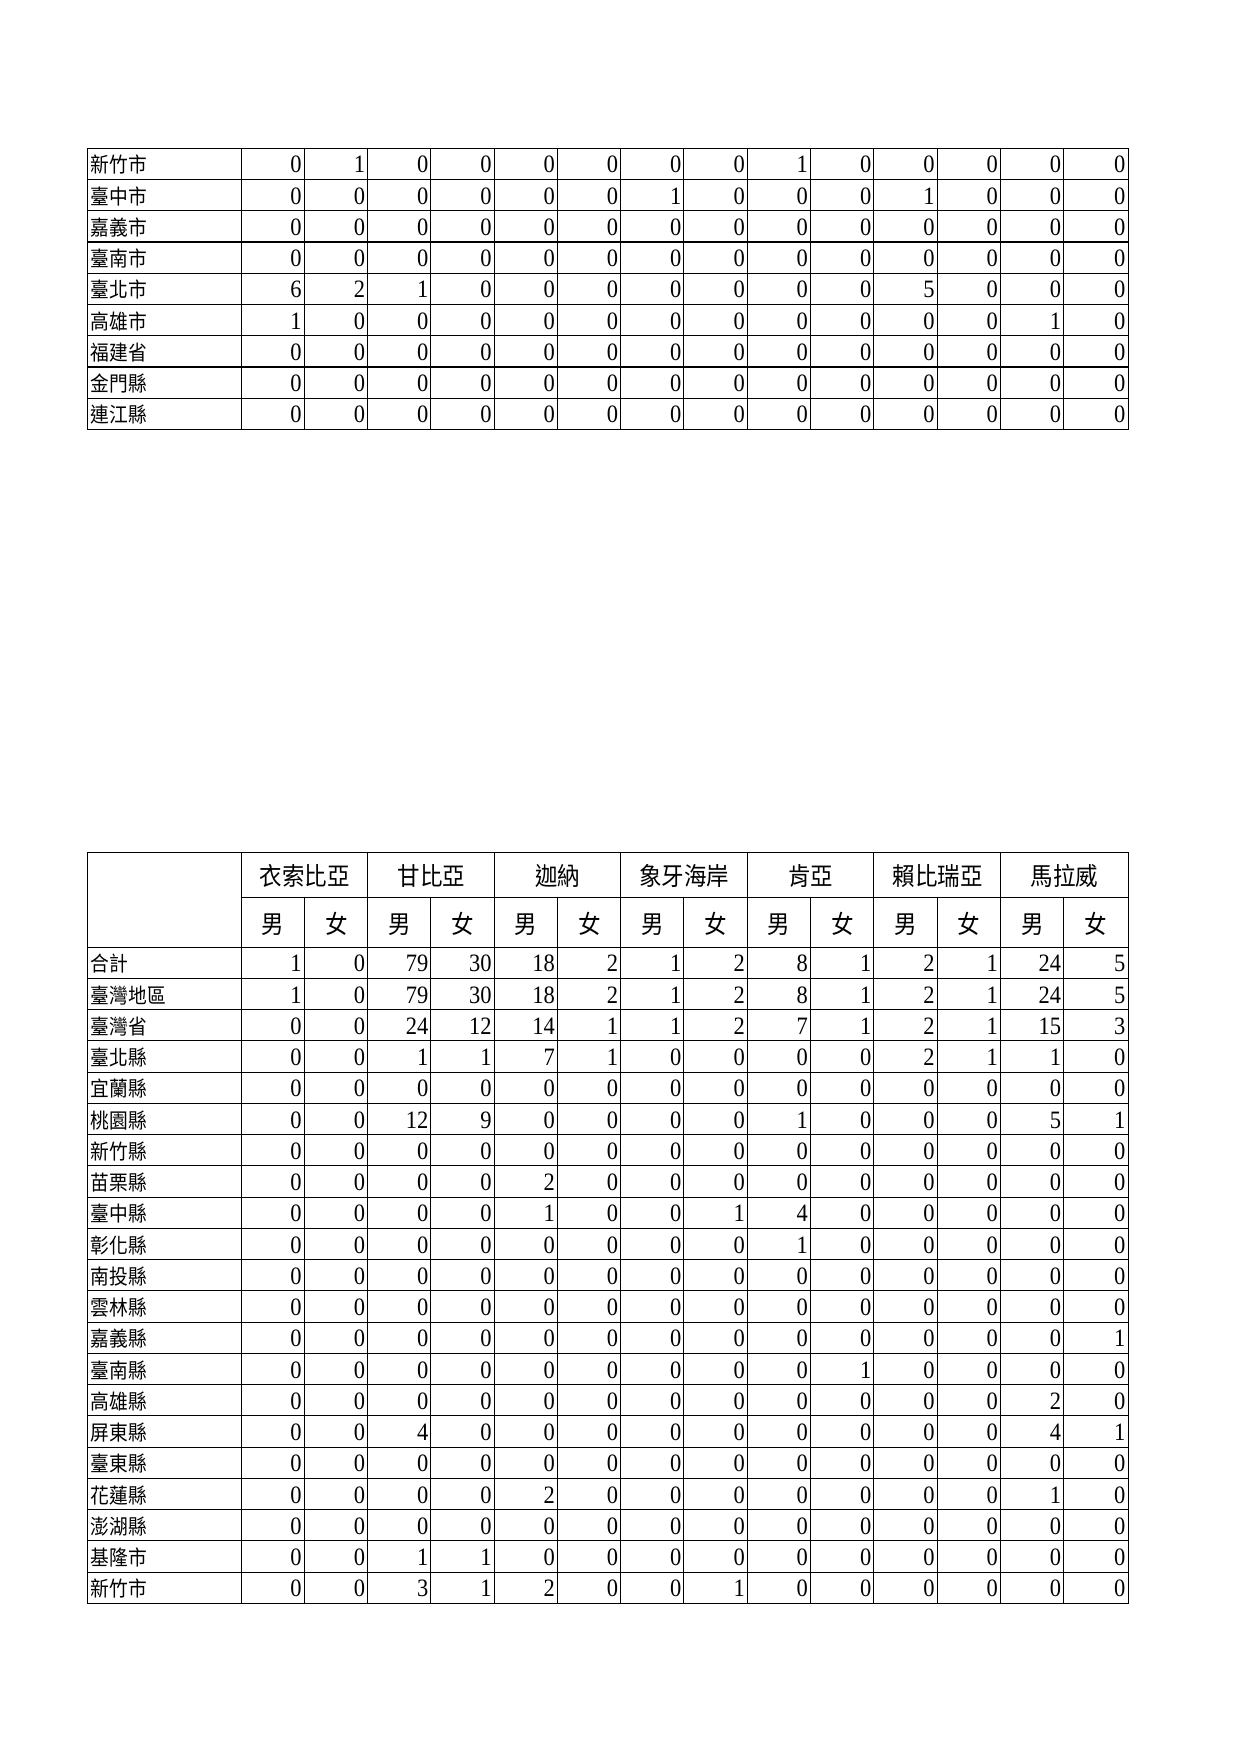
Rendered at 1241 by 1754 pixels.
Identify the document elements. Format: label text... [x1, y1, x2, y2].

table_cell 0 [558, 1448, 620, 1478]
table_cell 2 [684, 948, 747, 978]
table_cell 0 [495, 305, 557, 335]
table_cell 0 [621, 1041, 683, 1072]
table_cell 0 [305, 1385, 367, 1415]
table_cell 0 [242, 1416, 304, 1447]
table_cell 0 [811, 399, 873, 429]
table_cell 0 [558, 1073, 620, 1103]
table_cell 0 [684, 368, 747, 398]
table_header 迦納 [495, 853, 620, 897]
table_cell 0 [621, 1291, 683, 1322]
table_cell 1 [684, 1573, 747, 1603]
table_cell 1 [811, 948, 873, 978]
table_cell 1 [558, 1041, 620, 1072]
table_cell 18 [495, 948, 557, 978]
table_cell 0 [938, 1416, 1000, 1447]
table_cell 0 [684, 1510, 747, 1540]
table_cell 0 [621, 368, 683, 398]
table_cell 0 [811, 274, 873, 304]
table_cell 0 [811, 1573, 873, 1603]
table_cell 0 [242, 368, 304, 398]
table_cell 0 [874, 305, 937, 335]
table_cell 0 [938, 1229, 1000, 1259]
table_cell 0 [495, 243, 557, 273]
table_cell 0 [368, 1135, 430, 1165]
table_cell 0 [874, 1479, 937, 1509]
table_cell 0 [621, 1260, 683, 1290]
table_cell 0 [874, 243, 937, 273]
table_cell 1 [621, 979, 683, 1009]
table_cell 0 [938, 1448, 1000, 1478]
table_cell 0 [874, 399, 937, 429]
table_cell 1 [368, 1541, 430, 1572]
table_header 衣索比亞 [242, 853, 367, 897]
table_cell 0 [242, 1166, 304, 1197]
table_cell 0 [684, 1260, 747, 1290]
table_cell 0 [305, 948, 367, 978]
table_cell 0 [305, 1198, 367, 1228]
table_cell 0 [305, 1229, 367, 1259]
table_cell 0 [1064, 1291, 1128, 1322]
table_cell 1 [431, 1041, 494, 1072]
table_cell 0 [242, 1010, 304, 1040]
table_cell 0 [748, 211, 810, 241]
table_cell 12 [368, 1104, 430, 1134]
table_cell 0 [938, 274, 1000, 304]
table_cell 0 [874, 1073, 937, 1103]
table_cell 0 [621, 305, 683, 335]
table_cell 1 [621, 180, 683, 210]
table_cell 0 [368, 399, 430, 429]
table_cell 0 [811, 243, 873, 273]
table_cell 1 [305, 149, 367, 179]
table_cell 30 [431, 979, 494, 1009]
table_cell 0 [495, 1291, 557, 1322]
table_cell 0 [811, 368, 873, 398]
table_cell 0 [305, 979, 367, 1009]
table_cell 0 [495, 274, 557, 304]
table_cell 0 [1064, 1385, 1128, 1415]
table_cell 0 [748, 1448, 810, 1478]
table_cell 0 [368, 1166, 430, 1197]
table_cell 0 [938, 211, 1000, 241]
table_cell 0 [684, 1104, 747, 1134]
table_cell 0 [558, 368, 620, 398]
table_cell 1 [1064, 1104, 1128, 1134]
table_cell 0 [558, 1354, 620, 1384]
table_cell 5 [1064, 979, 1128, 1009]
table_cell 新竹市 [88, 149, 241, 179]
table_cell 0 [558, 211, 620, 241]
table_cell 0 [874, 149, 937, 179]
table_cell 0 [621, 1573, 683, 1603]
table_cell 2 [874, 1010, 937, 1040]
table_cell 女 [1064, 898, 1128, 947]
table_cell 0 [748, 1510, 810, 1540]
table_cell 0 [495, 368, 557, 398]
table_cell 0 [684, 1448, 747, 1478]
table_cell 0 [684, 336, 747, 366]
table_cell 3 [1064, 1010, 1128, 1040]
table_cell 1 [242, 305, 304, 335]
table_cell 0 [811, 1448, 873, 1478]
table_cell 1 [684, 1198, 747, 1228]
table_cell 0 [1064, 1229, 1128, 1259]
table_cell 0 [874, 1510, 937, 1540]
table_cell 0 [305, 368, 367, 398]
table_cell 女 [558, 898, 620, 947]
table_cell 新竹市 [88, 1573, 241, 1603]
table_cell 0 [431, 399, 494, 429]
table_cell 0 [811, 1323, 873, 1353]
table_cell 24 [1001, 979, 1063, 1009]
table_cell 1 [811, 979, 873, 1009]
table_cell 0 [368, 149, 430, 179]
table_cell 0 [558, 336, 620, 366]
table_cell 0 [431, 336, 494, 366]
table_header [88, 853, 241, 947]
table_cell 0 [242, 1541, 304, 1572]
table_cell 0 [368, 1354, 430, 1384]
table_cell 1 [368, 1041, 430, 1072]
table_cell 0 [938, 1135, 1000, 1165]
table_cell 0 [305, 1323, 367, 1353]
table_cell 1 [938, 948, 1000, 978]
table_cell 0 [874, 368, 937, 398]
table_cell 0 [368, 243, 430, 273]
table_cell 0 [1001, 336, 1063, 366]
table_cell 8 [748, 948, 810, 978]
table_cell 3 [368, 1573, 430, 1603]
table_cell 0 [938, 1260, 1000, 1290]
table_cell 0 [621, 1229, 683, 1259]
table_cell 0 [684, 1291, 747, 1322]
table_cell 0 [621, 1104, 683, 1134]
table_cell 0 [558, 305, 620, 335]
table_cell 0 [1001, 1573, 1063, 1603]
table_cell 0 [305, 1541, 367, 1572]
table_cell 0 [431, 1229, 494, 1259]
table_cell 0 [748, 399, 810, 429]
table_cell 0 [1001, 368, 1063, 398]
table_cell 0 [748, 1260, 810, 1290]
table_cell 0 [431, 1198, 494, 1228]
table_cell 0 [684, 180, 747, 210]
table_cell 0 [1001, 1166, 1063, 1197]
table_cell 0 [938, 1541, 1000, 1572]
table_cell 0 [938, 180, 1000, 210]
table_cell 0 [305, 305, 367, 335]
table_cell 0 [558, 1198, 620, 1228]
table_cell 15 [1001, 1010, 1063, 1040]
table_cell 0 [748, 1479, 810, 1509]
table_cell 苗栗縣 [88, 1166, 241, 1197]
table_cell 0 [874, 1260, 937, 1290]
table_cell 0 [305, 1510, 367, 1540]
table_cell 0 [242, 1323, 304, 1353]
table_cell 2 [558, 948, 620, 978]
table_cell 0 [368, 1229, 430, 1259]
table_cell 0 [811, 1479, 873, 1509]
table_cell 0 [748, 1385, 810, 1415]
table_cell 0 [242, 149, 304, 179]
table_cell 0 [495, 1323, 557, 1353]
table_cell 0 [938, 1510, 1000, 1540]
table_cell 0 [811, 1416, 873, 1447]
table_cell 0 [1001, 243, 1063, 273]
table_cell 0 [242, 243, 304, 273]
table_cell 0 [558, 180, 620, 210]
table_cell 宜蘭縣 [88, 1073, 241, 1103]
table_cell 2 [874, 948, 937, 978]
table_cell 0 [748, 1573, 810, 1603]
table_cell 0 [874, 1323, 937, 1353]
table_cell 2 [495, 1166, 557, 1197]
table_cell 0 [305, 1010, 367, 1040]
table_cell 2 [874, 979, 937, 1009]
table_cell 0 [242, 180, 304, 210]
table_cell 福建省 [88, 336, 241, 366]
table_cell 0 [431, 1260, 494, 1290]
table_cell 0 [368, 1291, 430, 1322]
table_cell 2 [495, 1479, 557, 1509]
table_cell 0 [811, 1166, 873, 1197]
table_cell 0 [748, 305, 810, 335]
table_cell 1 [431, 1573, 494, 1603]
table_cell 0 [1064, 1510, 1128, 1540]
table_cell 0 [811, 180, 873, 210]
table_cell 0 [684, 243, 747, 273]
table_cell 5 [874, 274, 937, 304]
table_cell 1 [748, 149, 810, 179]
table_cell 0 [558, 243, 620, 273]
table_cell 1 [748, 1104, 810, 1134]
table_cell 臺北縣 [88, 1041, 241, 1072]
table_cell 24 [1001, 948, 1063, 978]
table_cell 0 [305, 1041, 367, 1072]
table_cell 0 [684, 1385, 747, 1415]
table_cell 0 [558, 1104, 620, 1134]
table_cell 女 [684, 898, 747, 947]
table_cell 0 [495, 149, 557, 179]
table_cell 18 [495, 979, 557, 1009]
table_cell 0 [938, 1573, 1000, 1603]
table_cell 0 [621, 1135, 683, 1165]
table_cell 0 [305, 1479, 367, 1509]
table_cell 0 [1001, 274, 1063, 304]
table_cell 男 [242, 898, 304, 947]
table_cell 0 [558, 1510, 620, 1540]
table_cell 0 [748, 243, 810, 273]
table_cell 0 [684, 1541, 747, 1572]
table_cell 0 [621, 1323, 683, 1353]
table_cell 5 [1001, 1104, 1063, 1134]
table_cell 雲林縣 [88, 1291, 241, 1322]
table_cell 0 [242, 1260, 304, 1290]
table_cell 1 [938, 1010, 1000, 1040]
table_cell 0 [305, 211, 367, 241]
table_cell 0 [242, 1510, 304, 1540]
table_cell 0 [1064, 1479, 1128, 1509]
table_cell 0 [431, 1416, 494, 1447]
table_cell 0 [621, 1385, 683, 1415]
table_cell 0 [1064, 1135, 1128, 1165]
table_cell 0 [495, 1416, 557, 1447]
table_cell 0 [684, 1479, 747, 1509]
table_cell 0 [242, 1385, 304, 1415]
table_cell 臺灣地區 [88, 979, 241, 1009]
table_cell 0 [684, 305, 747, 335]
table_cell 0 [431, 1166, 494, 1197]
table_cell 0 [431, 305, 494, 335]
table_cell 0 [1064, 399, 1128, 429]
table_cell 0 [684, 274, 747, 304]
table_cell 0 [495, 1135, 557, 1165]
table_cell 0 [874, 1229, 937, 1259]
table_cell 0 [431, 149, 494, 179]
table_cell 1 [1064, 1323, 1128, 1353]
table_cell 0 [305, 243, 367, 273]
table_cell 0 [1064, 1198, 1128, 1228]
table_cell 男 [495, 898, 557, 947]
table_cell 0 [874, 1166, 937, 1197]
table_cell 0 [684, 211, 747, 241]
table_cell 0 [431, 274, 494, 304]
table_cell 14 [495, 1010, 557, 1040]
table_cell 女 [431, 898, 494, 947]
table_cell 0 [1001, 1198, 1063, 1228]
table_cell 0 [1001, 1510, 1063, 1540]
table_cell 1 [1001, 305, 1063, 335]
table_cell 0 [874, 1385, 937, 1415]
table_cell 0 [748, 1291, 810, 1322]
table_cell 0 [242, 1354, 304, 1384]
table_cell 男 [748, 898, 810, 947]
table_cell 0 [684, 1416, 747, 1447]
table_cell 0 [748, 1135, 810, 1165]
table_cell 0 [368, 336, 430, 366]
table_cell 0 [368, 1198, 430, 1228]
table_cell 0 [495, 1541, 557, 1572]
table_cell 0 [431, 1073, 494, 1103]
table_cell 1 [1001, 1041, 1063, 1072]
table_cell 0 [1064, 1166, 1128, 1197]
table_cell 0 [368, 1510, 430, 1540]
table_cell 0 [368, 211, 430, 241]
table_cell 0 [431, 1385, 494, 1415]
table_cell 0 [368, 1448, 430, 1478]
table_cell 0 [305, 1135, 367, 1165]
table_cell 0 [368, 1260, 430, 1290]
table_cell 0 [368, 1385, 430, 1415]
table_cell 0 [495, 1385, 557, 1415]
table_cell 0 [938, 1104, 1000, 1134]
table_cell 0 [748, 1073, 810, 1103]
table_cell 0 [1001, 1073, 1063, 1103]
table_cell 1 [495, 1198, 557, 1228]
table_cell 0 [495, 1260, 557, 1290]
table_cell 0 [621, 149, 683, 179]
table_cell 0 [242, 336, 304, 366]
table_cell 1 [1001, 1479, 1063, 1509]
table_cell 0 [1001, 1260, 1063, 1290]
table_cell 0 [874, 1291, 937, 1322]
table_cell 0 [811, 1198, 873, 1228]
table_cell 0 [621, 399, 683, 429]
table_header 馬拉威 [1001, 853, 1128, 897]
table_cell 0 [811, 336, 873, 366]
table_cell 0 [1064, 1073, 1128, 1103]
table_cell 0 [874, 1448, 937, 1478]
table_cell 0 [558, 1479, 620, 1509]
table_cell 0 [621, 1479, 683, 1509]
table_cell 0 [748, 1323, 810, 1353]
table_cell 1 [368, 274, 430, 304]
table_cell 男 [874, 898, 937, 947]
table_cell 澎湖縣 [88, 1510, 241, 1540]
table_cell 0 [621, 274, 683, 304]
table_cell 0 [305, 1573, 367, 1603]
table_cell 4 [748, 1198, 810, 1228]
table_cell 0 [1064, 243, 1128, 273]
table_cell 0 [938, 305, 1000, 335]
table_header 象牙海岸 [621, 853, 747, 897]
table_cell 0 [242, 1479, 304, 1509]
table_cell 0 [495, 1104, 557, 1134]
table_cell 0 [368, 180, 430, 210]
table_cell 0 [938, 399, 1000, 429]
table_cell 0 [874, 1541, 937, 1572]
table_cell 0 [938, 243, 1000, 273]
table_cell 0 [748, 368, 810, 398]
table_cell 臺中市 [88, 180, 241, 210]
table_cell 0 [558, 1385, 620, 1415]
table_cell 臺南縣 [88, 1354, 241, 1384]
table_cell 0 [938, 1385, 1000, 1415]
table_cell 0 [305, 1354, 367, 1384]
table_cell 0 [938, 149, 1000, 179]
table_cell 0 [938, 1323, 1000, 1353]
table_cell 4 [368, 1416, 430, 1447]
table_cell 0 [874, 211, 937, 241]
table_cell 0 [242, 399, 304, 429]
table_cell 0 [748, 1166, 810, 1197]
table_cell 1 [748, 1229, 810, 1259]
table_cell 1 [621, 948, 683, 978]
table_cell 0 [621, 1541, 683, 1572]
table_cell 0 [305, 336, 367, 366]
table_cell 新竹縣 [88, 1135, 241, 1165]
table_cell 0 [684, 149, 747, 179]
table_cell 0 [1064, 274, 1128, 304]
table_cell 女 [305, 898, 367, 947]
table_cell 合計 [88, 948, 241, 978]
table_cell 1 [242, 948, 304, 978]
table_cell 女 [938, 898, 1000, 947]
table_cell 0 [621, 1198, 683, 1228]
table_cell 0 [874, 1354, 937, 1384]
table_cell 0 [811, 149, 873, 179]
table_cell 0 [305, 1073, 367, 1103]
table_cell 0 [431, 211, 494, 241]
table_cell 臺東縣 [88, 1448, 241, 1478]
table_cell 0 [1064, 1041, 1128, 1072]
table_cell 79 [368, 948, 430, 978]
table_cell 0 [242, 1573, 304, 1603]
table_cell 0 [748, 1041, 810, 1072]
table_cell 0 [495, 1073, 557, 1103]
table_cell 0 [684, 1323, 747, 1353]
table_cell 0 [558, 274, 620, 304]
table_cell 79 [368, 979, 430, 1009]
table_cell 臺灣省 [88, 1010, 241, 1040]
table_cell 男 [621, 898, 683, 947]
table_cell 0 [558, 1323, 620, 1353]
table_cell 12 [431, 1010, 494, 1040]
table_cell 0 [305, 180, 367, 210]
table_cell 1 [242, 979, 304, 1009]
table_cell 桃園縣 [88, 1104, 241, 1134]
table_cell 2 [874, 1041, 937, 1072]
table_cell 0 [684, 1229, 747, 1259]
table_cell 0 [1001, 211, 1063, 241]
table_cell 0 [1001, 1354, 1063, 1384]
table_cell 0 [368, 305, 430, 335]
table_cell 彰化縣 [88, 1229, 241, 1259]
table_cell 0 [1001, 1291, 1063, 1322]
table_cell 0 [811, 1041, 873, 1072]
table_cell 0 [495, 1229, 557, 1259]
table_cell 0 [368, 368, 430, 398]
table_cell 0 [811, 1541, 873, 1572]
table_cell 2 [558, 979, 620, 1009]
table_cell 0 [748, 274, 810, 304]
table_cell 0 [938, 1073, 1000, 1103]
table_cell 0 [1064, 1573, 1128, 1603]
table_cell 花蓮縣 [88, 1479, 241, 1509]
table_cell 0 [1064, 305, 1128, 335]
table_cell 0 [748, 336, 810, 366]
table_cell 0 [558, 1135, 620, 1165]
table_cell 0 [938, 1291, 1000, 1322]
table_cell 9 [431, 1104, 494, 1134]
table_cell 0 [431, 1448, 494, 1478]
table_cell 0 [242, 1198, 304, 1228]
table_cell 0 [811, 1291, 873, 1322]
table_cell 0 [558, 1229, 620, 1259]
table_cell 0 [621, 1166, 683, 1197]
table_cell 0 [368, 1323, 430, 1353]
table_cell 0 [431, 243, 494, 273]
table_cell 0 [558, 1260, 620, 1290]
table_cell 0 [811, 1135, 873, 1165]
table_cell 0 [1001, 1448, 1063, 1478]
table_cell 0 [621, 1448, 683, 1478]
table_cell 0 [305, 1104, 367, 1134]
table_cell 1 [811, 1010, 873, 1040]
table_cell 0 [495, 1448, 557, 1478]
table_cell 0 [621, 336, 683, 366]
table_cell 0 [495, 399, 557, 429]
table_cell 0 [1064, 1541, 1128, 1572]
table_cell 0 [1001, 399, 1063, 429]
table_cell 0 [684, 399, 747, 429]
table_cell 0 [811, 1229, 873, 1259]
table_cell 0 [684, 1041, 747, 1072]
table_cell 0 [621, 1510, 683, 1540]
table_cell 0 [242, 211, 304, 241]
table_cell 0 [242, 1448, 304, 1478]
table_cell 0 [431, 1135, 494, 1165]
table_cell 1 [811, 1354, 873, 1384]
table_cell 0 [495, 180, 557, 210]
table_cell 0 [874, 1135, 937, 1165]
table_cell 0 [621, 1416, 683, 1447]
table_cell 0 [748, 1354, 810, 1384]
table_cell 0 [495, 211, 557, 241]
table_cell 0 [242, 1104, 304, 1134]
table_cell 男 [368, 898, 430, 947]
table_cell 6 [242, 274, 304, 304]
table_cell 0 [558, 1166, 620, 1197]
table_cell 0 [811, 305, 873, 335]
table_cell 0 [305, 1166, 367, 1197]
table_cell 0 [305, 1448, 367, 1478]
table_cell 24 [368, 1010, 430, 1040]
table_cell 0 [621, 1073, 683, 1103]
table_cell 0 [1001, 149, 1063, 179]
table_cell 0 [748, 1541, 810, 1572]
table_cell 0 [1001, 180, 1063, 210]
table_cell 0 [1001, 1541, 1063, 1572]
table_cell 0 [305, 1291, 367, 1322]
table_cell 0 [242, 1073, 304, 1103]
table_cell 0 [938, 368, 1000, 398]
table_cell 0 [938, 336, 1000, 366]
table_cell 2 [305, 274, 367, 304]
table_cell 屏東縣 [88, 1416, 241, 1447]
table_cell 高雄縣 [88, 1385, 241, 1415]
table_cell 1 [558, 1010, 620, 1040]
table_cell 0 [431, 1510, 494, 1540]
table_cell 8 [748, 979, 810, 1009]
table_cell 5 [1064, 948, 1128, 978]
table_cell 0 [1064, 211, 1128, 241]
table_cell 0 [558, 1291, 620, 1322]
table_cell 0 [242, 1229, 304, 1259]
table_cell 0 [1001, 1135, 1063, 1165]
table_cell 0 [874, 336, 937, 366]
table_cell 0 [558, 149, 620, 179]
table_cell 0 [621, 243, 683, 273]
table_cell 1 [874, 180, 937, 210]
table_cell 0 [938, 1479, 1000, 1509]
table_cell 0 [558, 1573, 620, 1603]
table_cell 0 [811, 1073, 873, 1103]
table_cell 0 [242, 1135, 304, 1165]
table_cell 0 [431, 1354, 494, 1384]
table_cell 0 [242, 1291, 304, 1322]
table_cell 臺北市 [88, 274, 241, 304]
table_cell 0 [938, 1166, 1000, 1197]
table_cell 南投縣 [88, 1260, 241, 1290]
table_cell 女 [811, 898, 873, 947]
table_cell 0 [811, 1385, 873, 1415]
table_cell 0 [1064, 149, 1128, 179]
table_cell 1 [621, 1010, 683, 1040]
table_cell 0 [938, 1198, 1000, 1228]
table_cell 7 [748, 1010, 810, 1040]
table_cell 基隆市 [88, 1541, 241, 1572]
table_cell 0 [558, 1541, 620, 1572]
table_cell 嘉義市 [88, 211, 241, 241]
table_cell 0 [1064, 368, 1128, 398]
table_cell 0 [684, 1073, 747, 1103]
table_cell 2 [495, 1573, 557, 1603]
table_cell 0 [305, 399, 367, 429]
table_cell 0 [621, 1354, 683, 1384]
table_cell 0 [811, 1104, 873, 1134]
table_cell 0 [1064, 1260, 1128, 1290]
table_cell 30 [431, 948, 494, 978]
table_cell 1 [938, 979, 1000, 1009]
table_cell 0 [368, 1073, 430, 1103]
table_cell 2 [684, 1010, 747, 1040]
table_cell 0 [1001, 1323, 1063, 1353]
table_cell 0 [874, 1416, 937, 1447]
table_cell 0 [874, 1573, 937, 1603]
table_cell 0 [874, 1104, 937, 1134]
table_cell 0 [431, 1323, 494, 1353]
table_cell 0 [558, 1416, 620, 1447]
table_cell 0 [558, 399, 620, 429]
table_cell 0 [305, 1416, 367, 1447]
table_cell 0 [684, 1166, 747, 1197]
table_cell 0 [811, 211, 873, 241]
table_cell 0 [1064, 336, 1128, 366]
table_header 肯亞 [748, 853, 873, 897]
table_cell 0 [431, 1291, 494, 1322]
table_cell 0 [1064, 180, 1128, 210]
table_cell 1 [1064, 1416, 1128, 1447]
table_cell 0 [811, 1260, 873, 1290]
table_cell 0 [1064, 1354, 1128, 1384]
table_cell 0 [495, 1354, 557, 1384]
table_cell 0 [938, 1354, 1000, 1384]
table_cell 2 [684, 979, 747, 1009]
table_header 甘比亞 [368, 853, 494, 897]
table_cell 0 [495, 336, 557, 366]
table_cell 0 [495, 1510, 557, 1540]
table_cell 連江縣 [88, 399, 241, 429]
table_cell 7 [495, 1041, 557, 1072]
table_cell 1 [938, 1041, 1000, 1072]
table_header 賴比瑞亞 [874, 853, 1000, 897]
table_cell 4 [1001, 1416, 1063, 1447]
table_cell 0 [305, 1260, 367, 1290]
table_cell 0 [621, 211, 683, 241]
table_cell 0 [242, 1041, 304, 1072]
table_cell 0 [748, 1416, 810, 1447]
table_cell 2 [1001, 1385, 1063, 1415]
table_cell 嘉義縣 [88, 1323, 241, 1353]
table_cell 0 [431, 180, 494, 210]
table_cell 0 [874, 1198, 937, 1228]
table_cell 0 [431, 368, 494, 398]
table_cell 臺中縣 [88, 1198, 241, 1228]
table_cell 高雄市 [88, 305, 241, 335]
table_cell 0 [1001, 1229, 1063, 1259]
table_cell 0 [684, 1354, 747, 1384]
table_cell 0 [1064, 1448, 1128, 1478]
table_cell 男 [1001, 898, 1063, 947]
table_cell 0 [811, 1510, 873, 1540]
table_cell 0 [748, 180, 810, 210]
table_cell 0 [431, 1479, 494, 1509]
table_cell 金門縣 [88, 368, 241, 398]
table_cell 臺南市 [88, 243, 241, 273]
table_cell 0 [368, 1479, 430, 1509]
table_cell 0 [684, 1135, 747, 1165]
table_cell 1 [431, 1541, 494, 1572]
